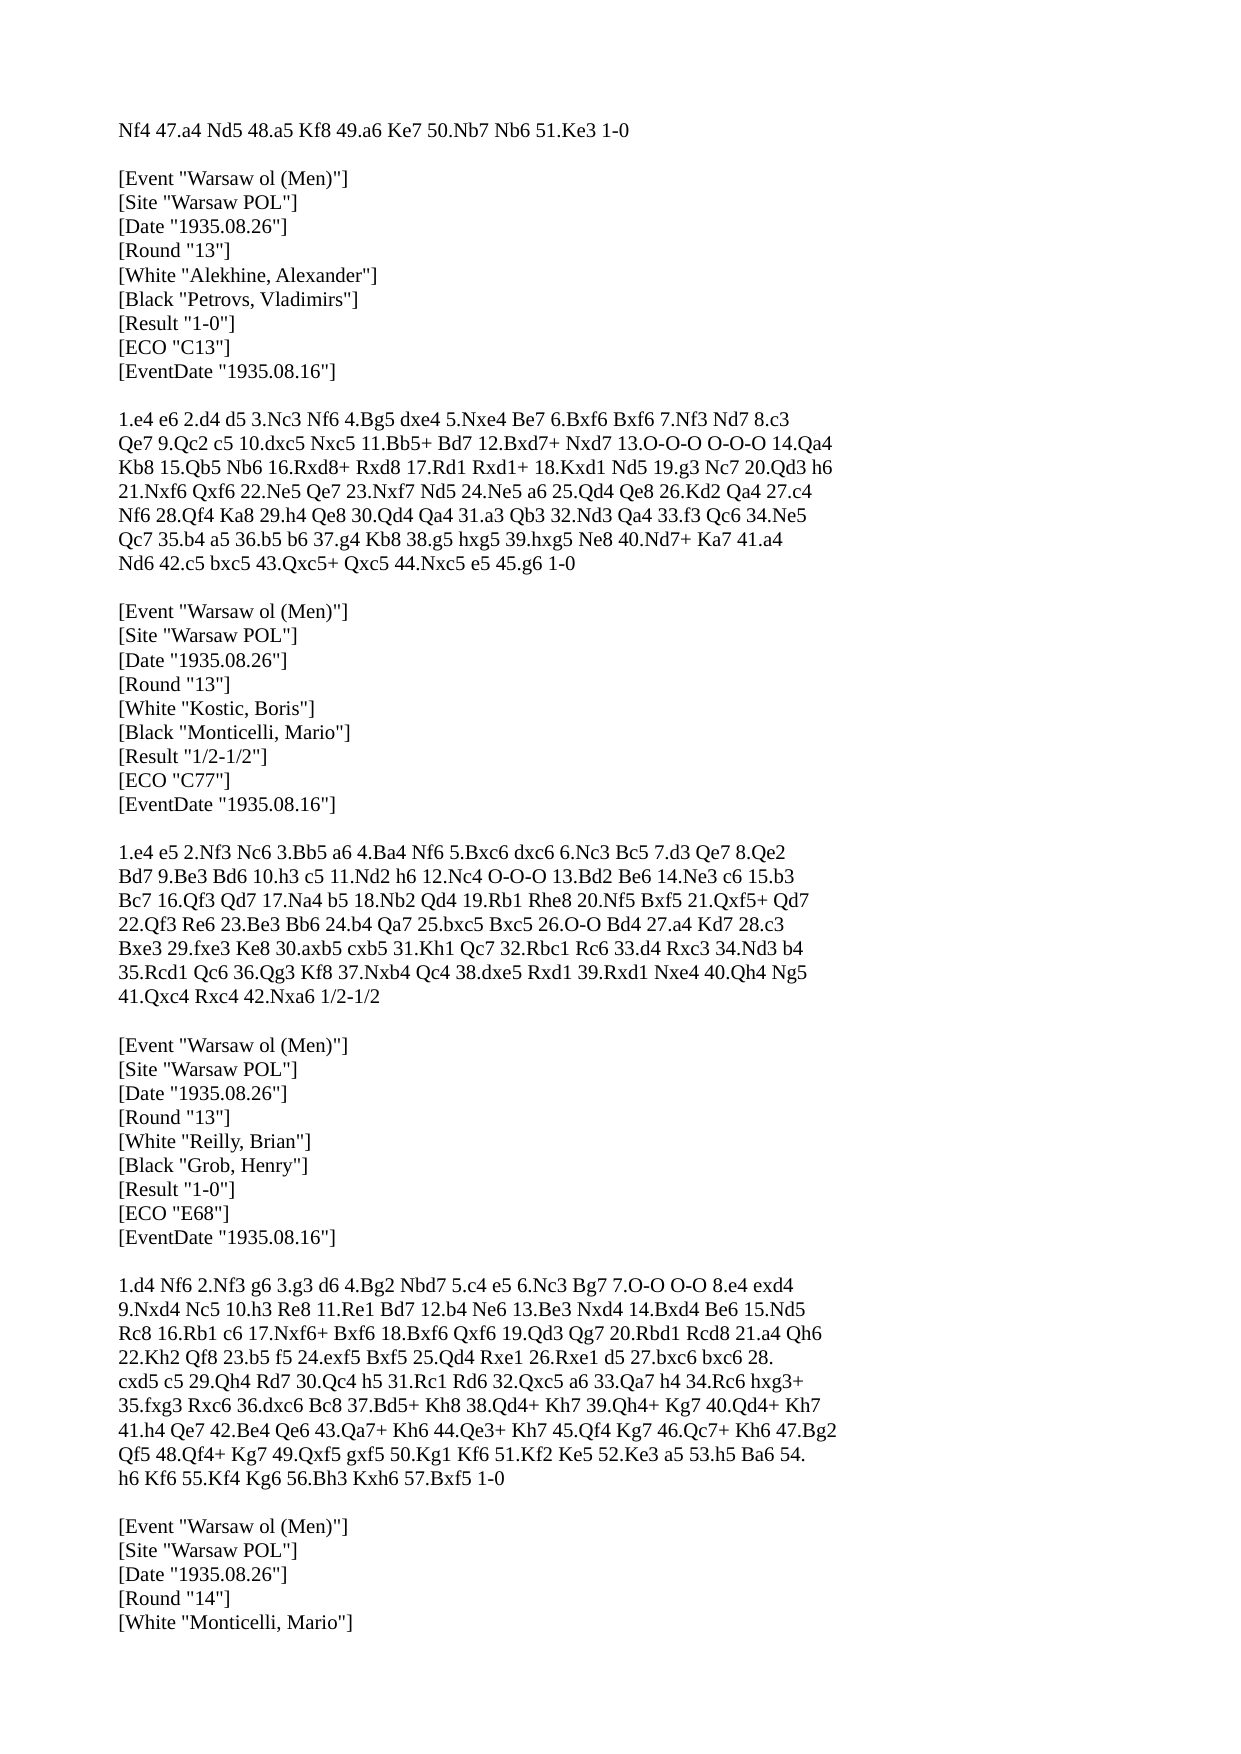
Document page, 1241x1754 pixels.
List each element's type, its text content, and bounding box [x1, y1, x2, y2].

text [EventDate "1935.08.16"] [118, 1225, 1122, 1249]
text 35.Rcd1 Qc6 36.Qg3 Kf8 37.Nxb4 Qc4 38.dxe5 Rxd1 39.Rxd1 Nxe4 40.Qh4 Ng5 [118, 960, 1122, 984]
text [ECO "C13"] [118, 335, 1122, 359]
text [Date "1935.08.26"] [118, 647, 1122, 672]
text Nf4 47.a4 Nd5 48.a5 Kf8 49.a6 Ke7 50.Nb7 Nb6 51.Ke3 1-0 [118, 118, 1122, 142]
text [Result "1-0"] [118, 1177, 1122, 1201]
text [EventDate "1935.08.16"] [118, 792, 1122, 816]
text 41.Qxc4 Rxc4 42.Nxa6 1/2-1/2 [118, 984, 1122, 1008]
text 41.h4 Qe7 42.Be4 Qe6 43.Qa7+ Kh6 44.Qe3+ Kh7 45.Qf4 Kg7 46.Qc7+ Kh6 47.Bg2 [118, 1417, 1122, 1442]
text [Date "1935.08.26"] [118, 1081, 1122, 1105]
text Qe7 9.Qc2 c5 10.dxc5 Nxc5 11.Bb5+ Bd7 12.Bxd7+ Nxd7 13.O-O-O O-O-O 14.Qa4 [118, 431, 1122, 455]
text Kb8 15.Qb5 Nb6 16.Rxd8+ Rxd8 17.Rd1 Rxd1+ 18.Kxd1 Nd5 19.g3 Nc7 20.Qd3 h6 [118, 455, 1122, 479]
text [Site "Warsaw POL"] [118, 190, 1122, 214]
text [Black "Petrovs, Vladimirs"] [118, 287, 1122, 311]
text [Round "13"] [118, 238, 1122, 262]
text [Event "Warsaw ol (Men)"] [118, 1032, 1122, 1057]
text [Event "Warsaw ol (Men)"] [118, 166, 1122, 190]
text 9.Nxd4 Nc5 10.h3 Re8 11.Re1 Bd7 12.b4 Ne6 13.Be3 Nxd4 14.Bxd4 Be6 15.Nd5 [118, 1297, 1122, 1321]
text Nf6 28.Qf4 Ka8 29.h4 Qe8 30.Qd4 Qa4 31.a3 Qb3 32.Nd3 Qa4 33.f3 Qc6 34.Ne5 [118, 503, 1122, 527]
text [Site "Warsaw POL"] [118, 623, 1122, 647]
text Rc8 16.Rb1 c6 17.Nxf6+ Bxf6 18.Bxf6 Qxf6 19.Qd3 Qg7 20.Rbd1 Rcd8 21.a4 Qh6 [118, 1321, 1122, 1345]
text 22.Kh2 Qf8 23.b5 f5 24.exf5 Bxf5 25.Qd4 Rxe1 26.Rxe1 d5 27.bxc6 bxc6 28. [118, 1345, 1122, 1369]
text Bd7 9.Be3 Bd6 10.h3 c5 11.Nd2 h6 12.Nc4 O-O-O 13.Bd2 Be6 14.Ne3 c6 15.b3 [118, 864, 1122, 888]
text [Result "1/2-1/2"] [118, 744, 1122, 768]
text Qf5 48.Qf4+ Kg7 49.Qxf5 gxf5 50.Kg1 Kf6 51.Kf2 Ke5 52.Ke3 a5 53.h5 Ba6 54. [118, 1442, 1122, 1466]
text [Site "Warsaw POL"] [118, 1538, 1122, 1562]
text [ECO "C77"] [118, 768, 1122, 792]
text 1.e4 e6 2.d4 d5 3.Nc3 Nf6 4.Bg5 dxe4 5.Nxe4 Be7 6.Bxf6 Bxf6 7.Nf3 Nd7 8.c3 [118, 407, 1122, 431]
text 1.e4 e5 2.Nf3 Nc6 3.Bb5 a6 4.Ba4 Nf6 5.Bxc6 dxc6 6.Nc3 Bc5 7.d3 Qe7 8.Qe2 [118, 840, 1122, 864]
text [White "Reilly, Brian"] [118, 1129, 1122, 1153]
text Nd6 42.c5 bxc5 43.Qxc5+ Qxc5 44.Nxc5 e5 45.g6 1-0 [118, 551, 1122, 575]
text [Date "1935.08.26"] [118, 214, 1122, 238]
text [Result "1-0"] [118, 311, 1122, 335]
text Bxe3 29.fxe3 Ke8 30.axb5 cxb5 31.Kh1 Qc7 32.Rbc1 Rc6 33.d4 Rxc3 34.Nd3 b4 [118, 936, 1122, 960]
text [Round "13"] [118, 672, 1122, 696]
text [Round "13"] [118, 1105, 1122, 1129]
text 35.fxg3 Rxc6 36.dxc6 Bc8 37.Bd5+ Kh8 38.Qd4+ Kh7 39.Qh4+ Kg7 40.Qd4+ Kh7 [118, 1393, 1122, 1417]
text [Date "1935.08.26"] [118, 1562, 1122, 1586]
text 22.Qf3 Re6 23.Be3 Bb6 24.b4 Qa7 25.bxc5 Bxc5 26.O-O Bd4 27.a4 Kd7 28.c3 [118, 912, 1122, 936]
text [Black "Grob, Henry"] [118, 1153, 1122, 1177]
text [Site "Warsaw POL"] [118, 1057, 1122, 1081]
text [Round "14"] [118, 1586, 1122, 1610]
text [Event "Warsaw ol (Men)"] [118, 1514, 1122, 1538]
text [Black "Monticelli, Mario"] [118, 720, 1122, 744]
text [ECO "E68"] [118, 1201, 1122, 1225]
text 1.d4 Nf6 2.Nf3 g6 3.g3 d6 4.Bg2 Nbd7 5.c4 e5 6.Nc3 Bg7 7.O-O O-O 8.e4 exd4 [118, 1273, 1122, 1297]
text Qc7 35.b4 a5 36.b5 b6 37.g4 Kb8 38.g5 hxg5 39.hxg5 Ne8 40.Nd7+ Ka7 41.a4 [118, 527, 1122, 551]
text 21.Nxf6 Qxf6 22.Ne5 Qe7 23.Nxf7 Nd5 24.Ne5 a6 25.Qd4 Qe8 26.Kd2 Qa4 27.c4 [118, 479, 1122, 503]
text [EventDate "1935.08.16"] [118, 359, 1122, 383]
text [White "Alekhine, Alexander"] [118, 262, 1122, 287]
text h6 Kf6 55.Kf4 Kg6 56.Bh3 Kxh6 57.Bxf5 1-0 [118, 1466, 1122, 1490]
text [Event "Warsaw ol (Men)"] [118, 599, 1122, 623]
text [White "Kostic, Boris"] [118, 696, 1122, 720]
text Bc7 16.Qf3 Qd7 17.Na4 b5 18.Nb2 Qd4 19.Rb1 Rhe8 20.Nf5 Bxf5 21.Qxf5+ Qd7 [118, 888, 1122, 912]
text [White "Monticelli, Mario"] [118, 1610, 1122, 1634]
text cxd5 c5 29.Qh4 Rd7 30.Qc4 h5 31.Rc1 Rd6 32.Qxc5 a6 33.Qa7 h4 34.Rc6 hxg3+ [118, 1369, 1122, 1393]
